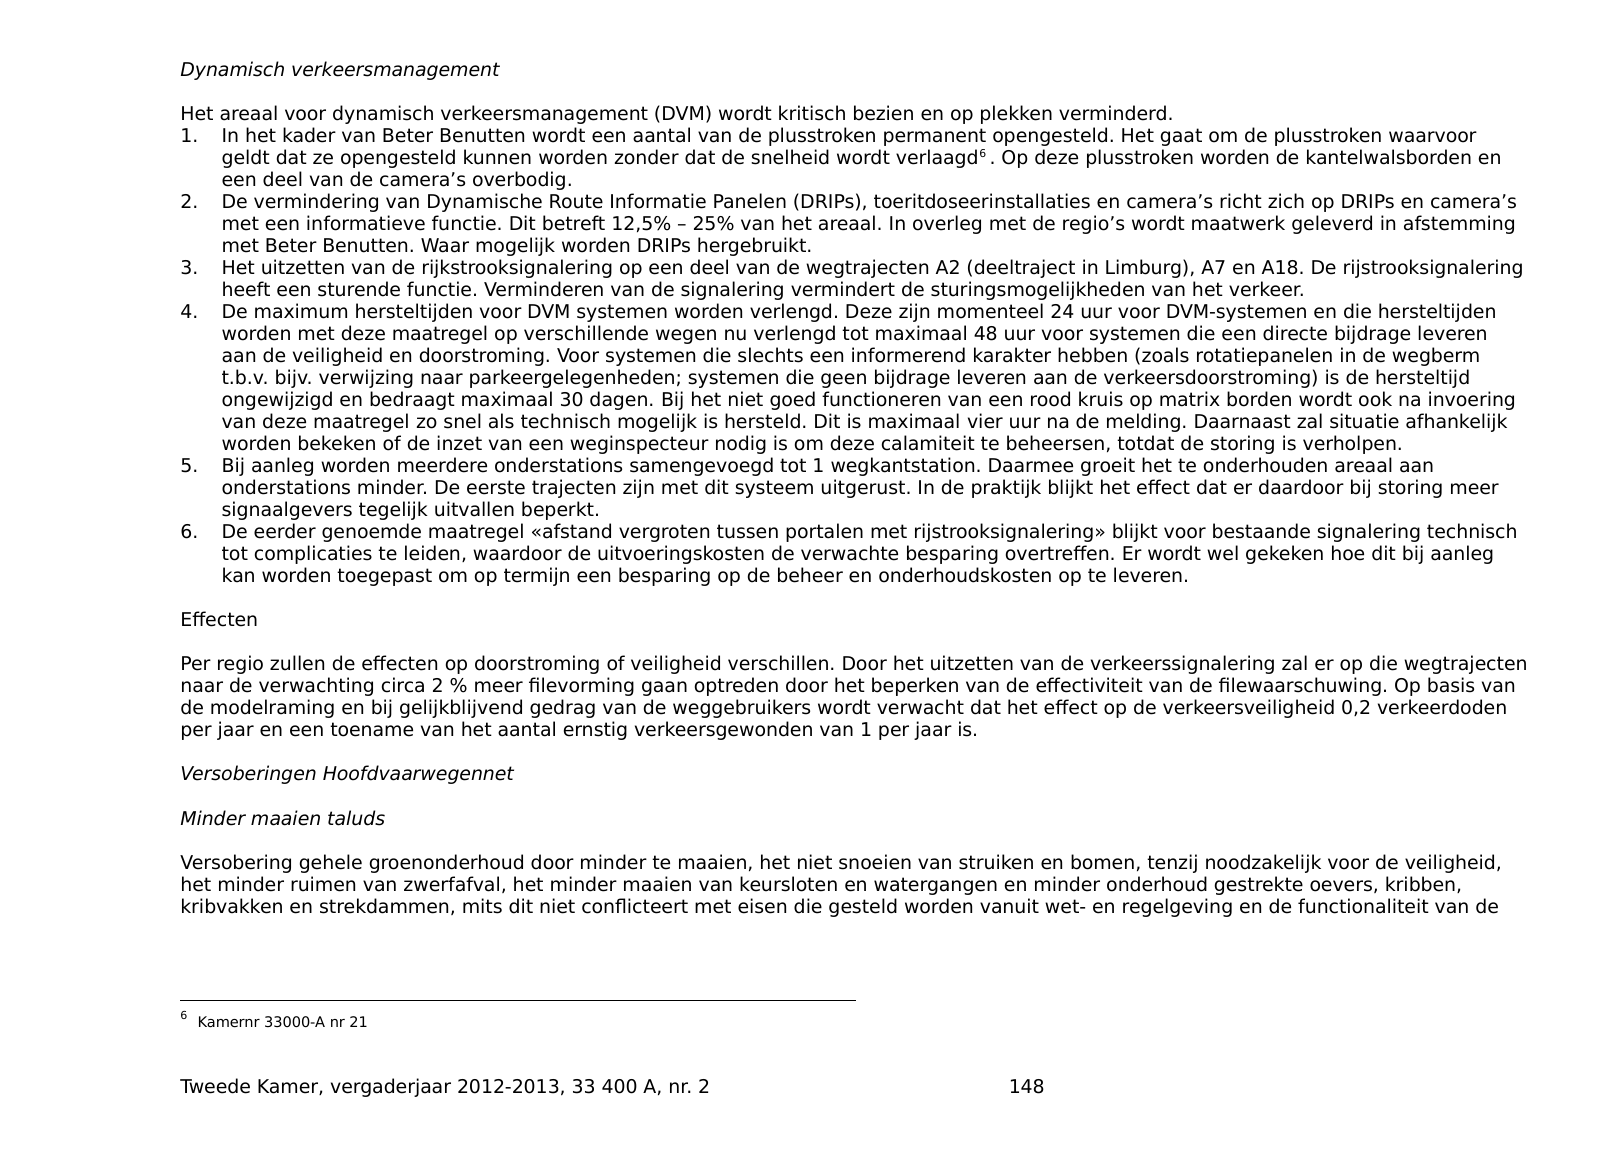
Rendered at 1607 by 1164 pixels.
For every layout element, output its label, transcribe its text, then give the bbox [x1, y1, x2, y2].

text 6. De eerder genoemde maatregel «afstand vergroten tussen portalen met rijstrooksignalering» blijkt voor bestaande signalering technisch tot complicaties te leiden, waardoor de uitvoeringskosten de verwachte besparing overtreffen. Er wordt wel gekeken hoe dit bij aanleg kan worden toegepast om op termijn een besparing op de beheer en onderhoudskosten op te leveren. [180, 521, 1529, 587]
text 5. Bij aanleg worden meerdere onderstations samengevoegd tot 1 wegkantstation. Daarmee groeit het te onderhouden areaal aan onderstations minder. De eerste trajecten zijn met dit systeem uitgerust. In de praktijk blijkt het effect dat er daardoor bij storing meer signaalgevers tegelijk uitvallen beperkt. [180, 455, 1529, 521]
text Het areaal voor dynamisch verkeersmanagement (DVM) wordt kritisch bezien en op plekken verminderd. [180, 103, 1529, 125]
text Kamernr 33000-A nr 21 [180, 1009, 1529, 1031]
subtitle Effecten [180, 609, 1529, 631]
text 1. In het kader van Beter Benutten wordt een aantal van de plusstroken permanent opengesteld. Het gaat om de plusstroken waarvoor geldt dat ze opengesteld kunnen worden zonder dat de snelheid wordt verlaagd. Op deze plusstroken worden de kantelwalsborden en een deel van de camera’s overbodig. [180, 125, 1529, 191]
subtitle Dynamisch verkeersmanagement [180, 59, 1529, 81]
text 2. De vermindering van Dynamische Route Informatie Panelen (DRIPs), toeritdoseerinstallaties en camera’s richt zich op DRIPs en camera’s met een informatieve functie. Dit betreft 12,5% – 25% van het areaal. In overleg met de regio’s wordt maatwerk geleverd in afstemming met Beter Benutten. Waar mogelijk worden DRIPs hergebruikt. [180, 191, 1529, 257]
text Versobering gehele groenonderhoud door minder te maaien, het niet snoeien van struiken en bomen, tenzij noodzakelijk voor de veiligheid, het minder ruimen van zwerfafval, het minder maaien van keursloten en watergangen en minder onderhoud gestrekte oevers, kribben, kribvakken en strekdammen, mits dit niet conflicteert met eisen die gesteld worden vanuit wet- en regelgeving en de functionaliteit van de [180, 852, 1529, 917]
text 4. De maximum hersteltijden voor DVM systemen worden verlengd. Deze zijn momenteel 24 uur voor DVM-systemen en die hersteltijden worden met deze maatregel op verschillende wegen nu verlengd tot maximaal 48 uur voor systemen die een directe bijdrage leveren aan de veiligheid en doorstroming. Voor systemen die slechts een informerend karakter hebben (zoals rotatiepanelen in de wegberm t.b.v. bijv. verwijzing naar parkeergelegenheden; systemen die geen bijdrage leveren aan de verkeersdoorstroming) is de hersteltijd ongewijzigd en bedraagt maximaal 30 dagen. Bij het niet goed functioneren van een rood kruis op matrix borden wordt ook na invoering van deze maatregel zo snel als technisch mogelijk is hersteld. Dit is maximaal vier uur na de melding. Daarnaast zal situatie afhankelijk worden bekeken of de inzet van een weginspecteur nodig is om deze calamiteit te beheersen, totdat de storing is verholpen. [180, 301, 1529, 455]
subtitle Minder maaien taluds [180, 807, 1529, 829]
text Per regio zullen de effecten op doorstroming of veiligheid verschillen. Door het uitzetten van de verkeerssignalering zal er op die wegtrajecten naar de verwachting circa 2 % meer filevorming gaan optreden door het beperken van de effectiviteit van de filewaarschuwing. Op basis van de modelraming en bij gelijkblijvend gedrag van de weggebruikers wordt verwacht dat het effect op de verkeersveiligheid 0,2 verkeerdoden per jaar en een toename van het aantal ernstig verkeersgewonden van 1 per jaar is. [180, 653, 1529, 741]
subtitle Versoberingen Hoofdvaarwegennet [180, 763, 1529, 785]
text 3. Het uitzetten van de rijkstrooksignalering op een deel van de wegtrajecten A2 (deeltraject in Limburg), A7 en A18. De rijstrooksignalering heeft een sturende functie. Verminderen van de signalering vermindert de sturingsmogelijkheden van het verkeer. [180, 257, 1529, 301]
